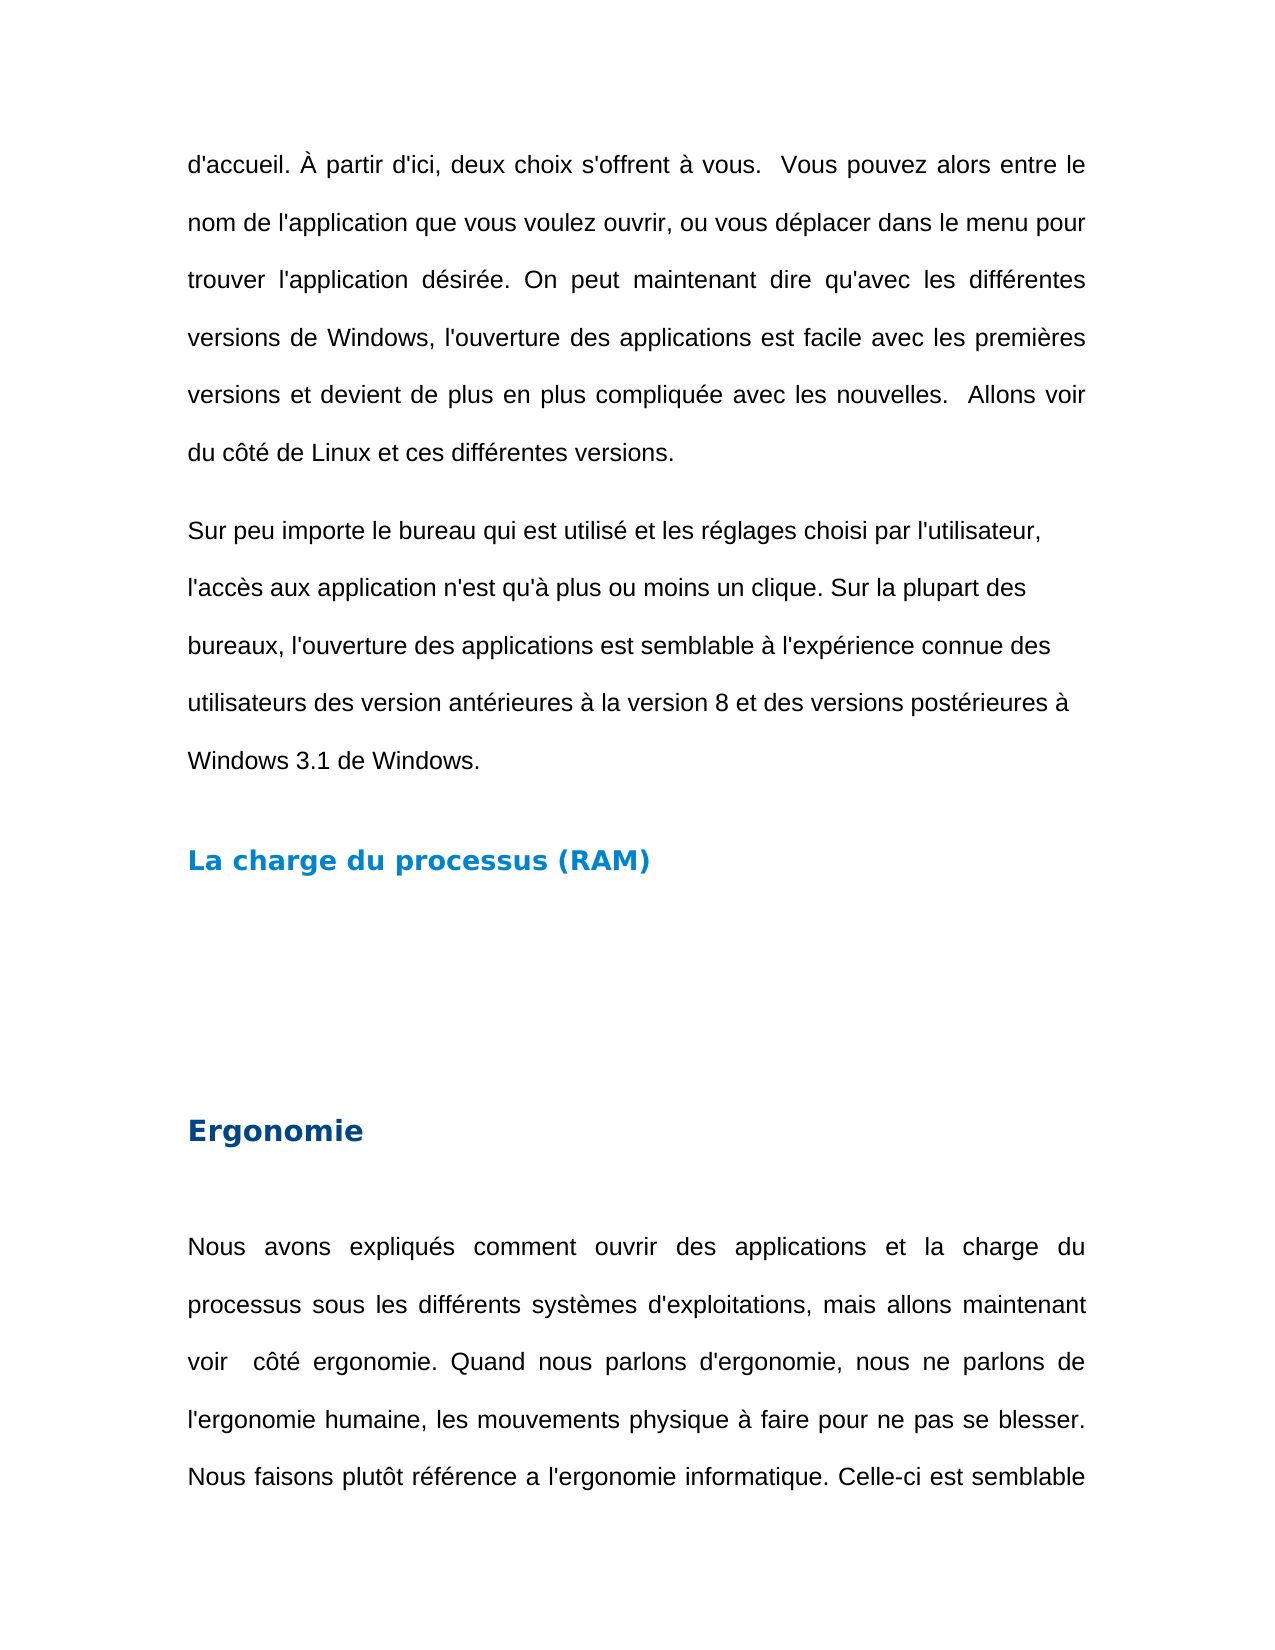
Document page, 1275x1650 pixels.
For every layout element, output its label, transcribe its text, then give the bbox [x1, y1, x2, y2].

text d'accueil. À partir d'ici, deux choix s'offrent à vous. Vous pouvez alors entre le nom de l'application que vous voulez ouvrir, ou vous déplacer dans le menu pour trouver l'application désirée. On peut maintenant dire qu'avec les différentes versions de Windows, l'ouverture des applications est facile avec les premières versions et devient de plus en plus compliquée avec les nouvelles. Allons voir du côté de Linux et ces différentes versions. [187, 150, 1087, 466]
subtitle Ergonomie [187, 1115, 1087, 1149]
text Nous avons expliqués comment ouvrir des applications et la charge du processus sous les différents systèmes d'exploitations, mais allons maintenant voir côté ergonomie. Quand nous parlons d'ergonomie, nous ne parlons de l'ergonomie humaine, les mouvements physique à faire pour ne pas se blesser. Nous faisons plutôt référence a l'ergonomie informatique. Celle-ci est semblable [187, 1232, 1087, 1491]
text Sur peu importe le bureau qui est utilisé et les réglages choisi par l'utilisateur, l'accès aux application n'est qu'à plus ou moins un clique. Sur la plupart des bureaux, l'ouverture des applications est semblable à l'expérience connue des utilisateurs des version antérieures à la version 8 et des versions postérieures à Windows 3.1 de Windows. [187, 516, 1087, 774]
subtitle La charge du processus (RAM) [187, 845, 1087, 877]
